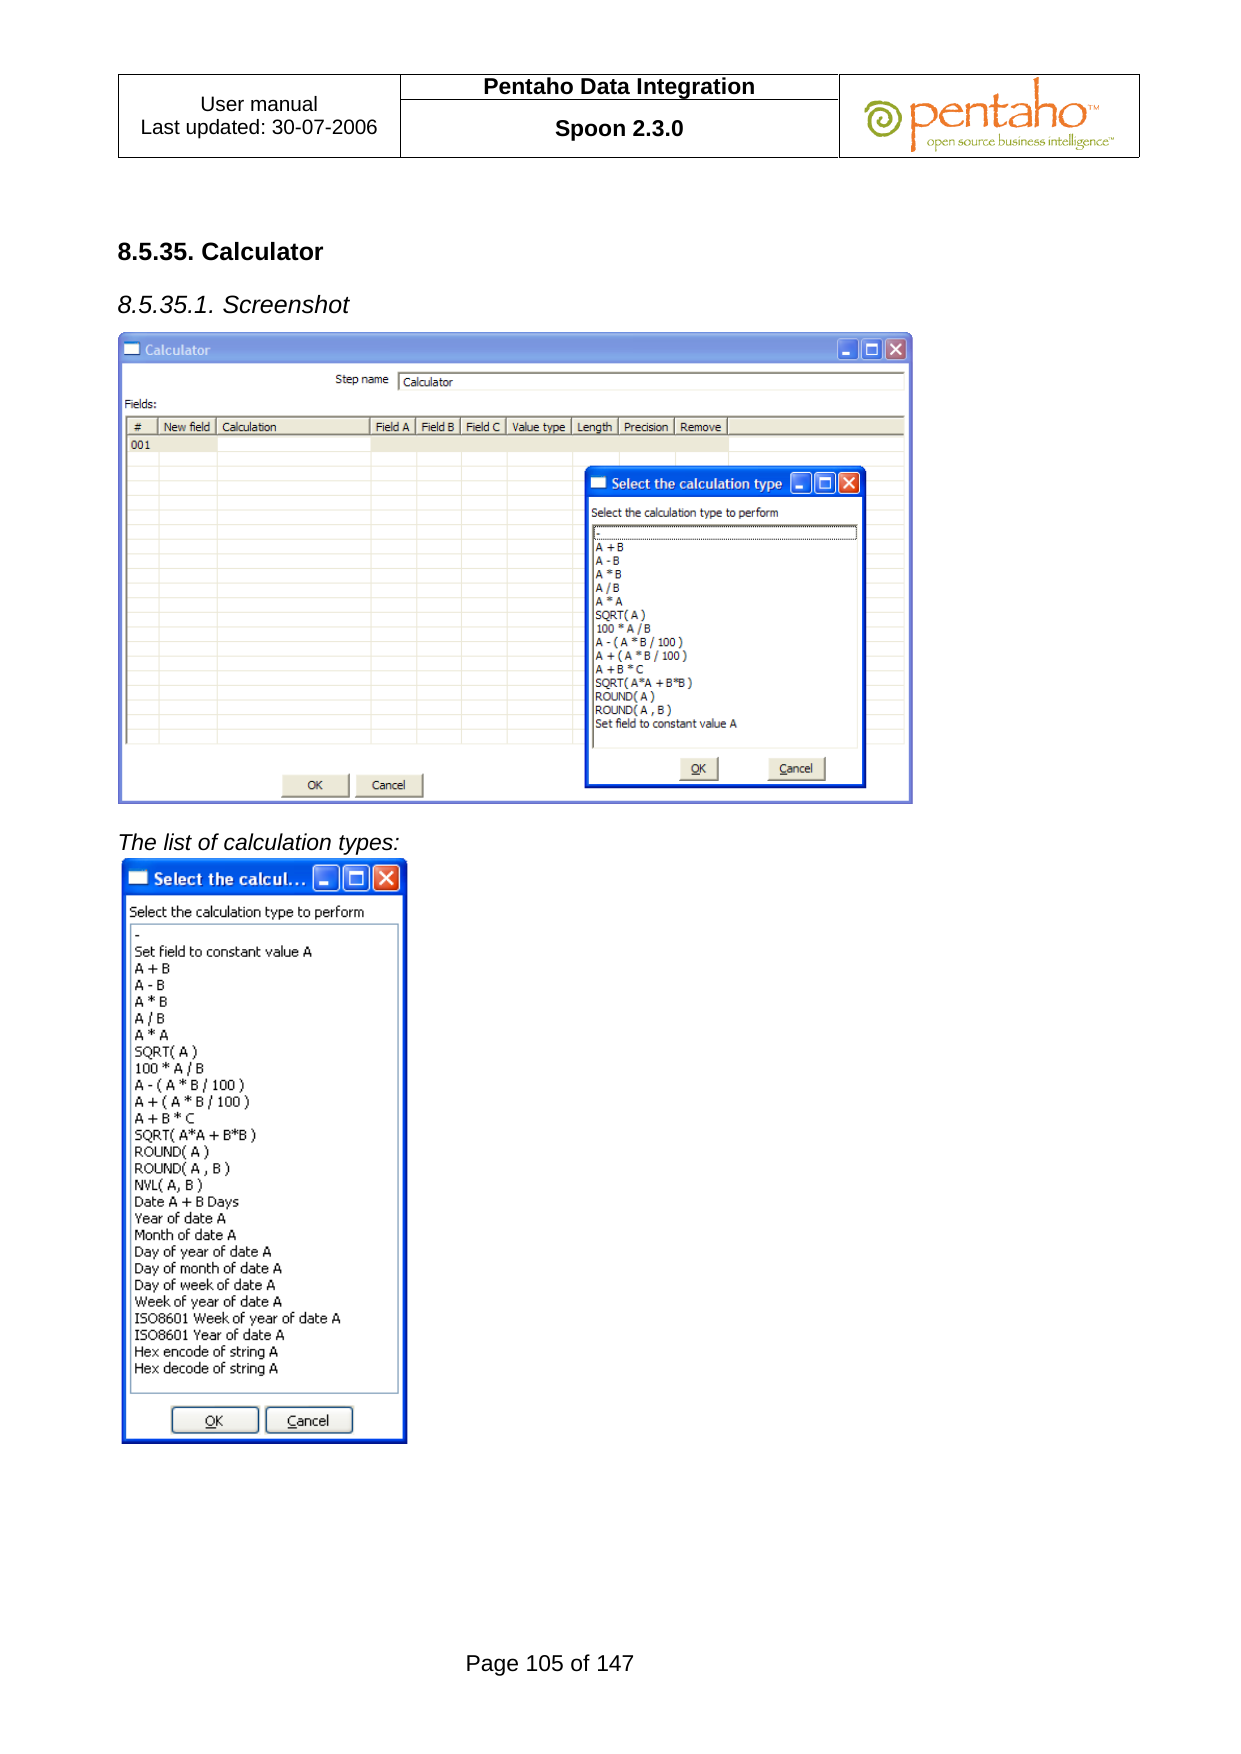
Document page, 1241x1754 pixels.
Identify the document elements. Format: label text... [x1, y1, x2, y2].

picture [121, 858, 408, 1444]
subtitle Calculator [117, 238, 1137, 266]
text The list of calculation types: [117, 829, 1137, 855]
subtitle Screenshot [117, 291, 1137, 319]
